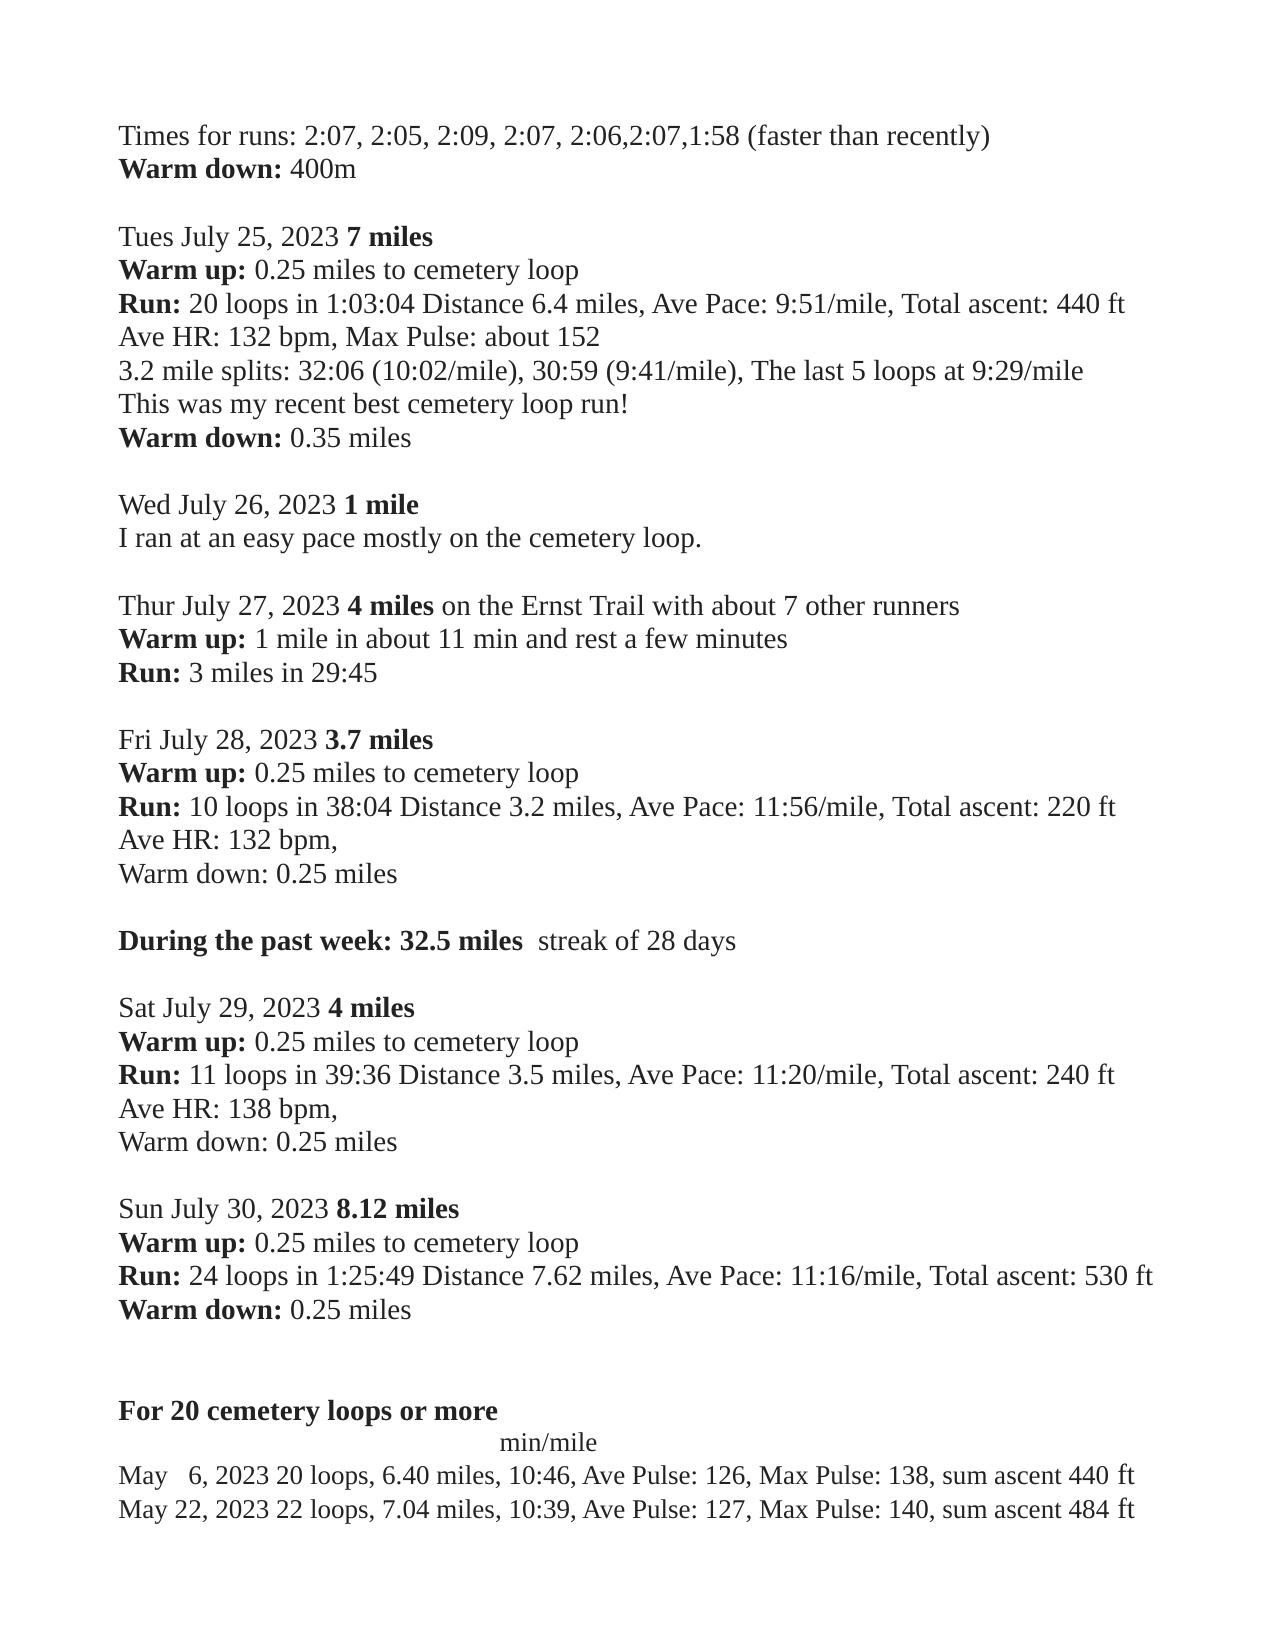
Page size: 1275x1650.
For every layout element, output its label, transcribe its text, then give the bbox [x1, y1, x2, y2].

text I ran at an easy pace mostly on the cemetery loop. [118, 521, 1161, 554]
text Times for runs: 2:07, 2:05, 2:09, 2:07, 2:06,2:07,1:58 (faster than recently) [118, 118, 1161, 152]
text Sat July 29, 2023 4 miles [118, 990, 1161, 1024]
text Run: 10 loops in 38:04 Distance 3.2 miles, Ave Pace: 11:56/mile, Total ascent: 220 ft [118, 789, 1161, 822]
text Warm up: 0.25 miles to cemetery loop [118, 1024, 1161, 1057]
text Warm up: 0.25 miles to cemetery loop [118, 755, 1161, 789]
text Warm down: 0.25 miles [118, 856, 1161, 889]
text Thur July 27, 2023 4 miles on the Ernst Trail with about 7 other runners [118, 588, 1161, 621]
text Warm up: 0.25 miles to cemetery loop [118, 1225, 1161, 1258]
text For 20 cemetery loops or more [118, 1393, 1161, 1426]
text Fri July 28, 2023 3.7 miles [118, 722, 1161, 755]
text Wed July 26, 2023 1 mile [118, 487, 1161, 521]
text Ave HR: 138 bpm, [118, 1091, 1161, 1124]
text May 6, 2023 20 loops, 6.40 miles, 10:46, Ave Pulse: 126, Max Pulse: 138, sum ascent 440 ft [118, 1457, 1161, 1491]
text Warm down: 0.25 miles [118, 1292, 1161, 1326]
text Run: 3 miles in 29:45 [118, 655, 1161, 688]
text Ave HR: 132 bpm, Max Pulse: about 152 [118, 319, 1161, 353]
text Run: 20 loops in 1:03:04 Distance 6.4 miles, Ave Pace: 9:51/mile, Total ascent: 440 ft [118, 286, 1161, 319]
text May 22, 2023 22 loops, 7.04 miles, 10:39, Ave Pulse: 127, Max Pulse: 140, sum ascent 484 ft [118, 1491, 1161, 1524]
list This was my recent best cemetery loop run! [118, 386, 1161, 420]
text Sun July 30, 2023 8.12 miles [118, 1191, 1161, 1225]
text Warm up: 1 mile in about 11 min and rest a few minutes [118, 621, 1161, 655]
text Tues July 25, 2023 7 miles [118, 219, 1161, 252]
text Warm down: 400m [118, 152, 1161, 185]
text Ave HR: 132 bpm, [118, 822, 1161, 856]
text Warm down: 0.35 miles [118, 420, 1161, 453]
list 3.2 mile splits: 32:06 (10:02/mile), 30:59 (9:41/mile), The last 5 loops at 9:29/mile [118, 353, 1161, 386]
text min/mile [118, 1426, 1161, 1457]
text Warm down: 0.25 miles [118, 1124, 1161, 1158]
text During the past week: 32.5 miles streak of 28 days [118, 923, 1161, 957]
text Warm up: 0.25 miles to cemetery loop [118, 252, 1161, 286]
text Run: 11 loops in 39:36 Distance 3.5 miles, Ave Pace: 11:20/mile, Total ascent: 240 ft [118, 1057, 1161, 1091]
text Run: 24 loops in 1:25:49 Distance 7.62 miles, Ave Pace: 11:16/mile, Total ascent: 530 ft [118, 1258, 1161, 1292]
